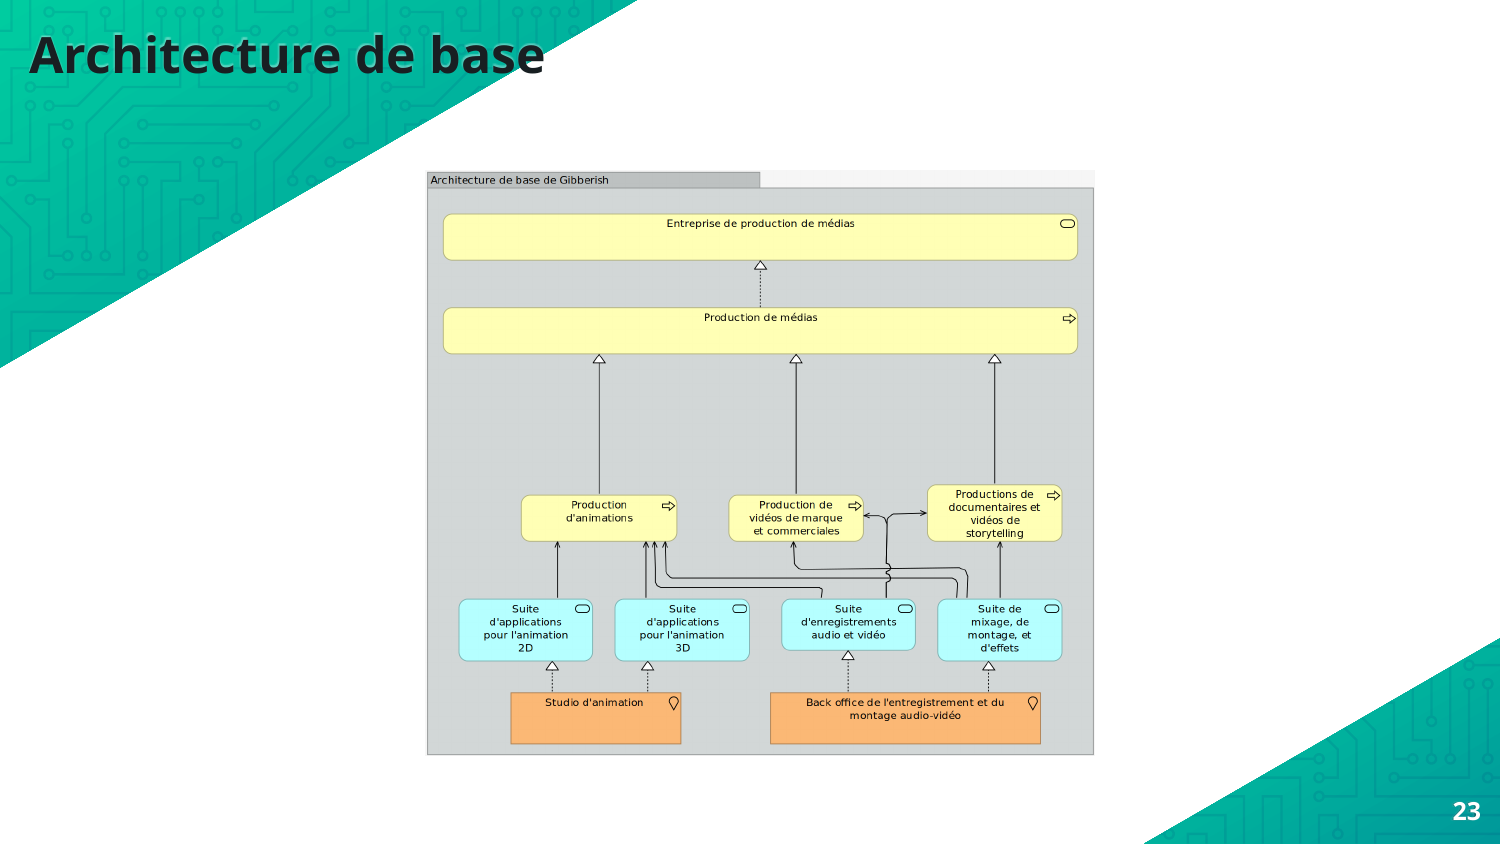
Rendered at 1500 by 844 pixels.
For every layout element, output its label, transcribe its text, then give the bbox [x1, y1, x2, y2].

title Architecture de base [29, 29, 1249, 88]
slide_number [1391, 779, 1482, 844]
picture [425, 170, 1095, 756]
